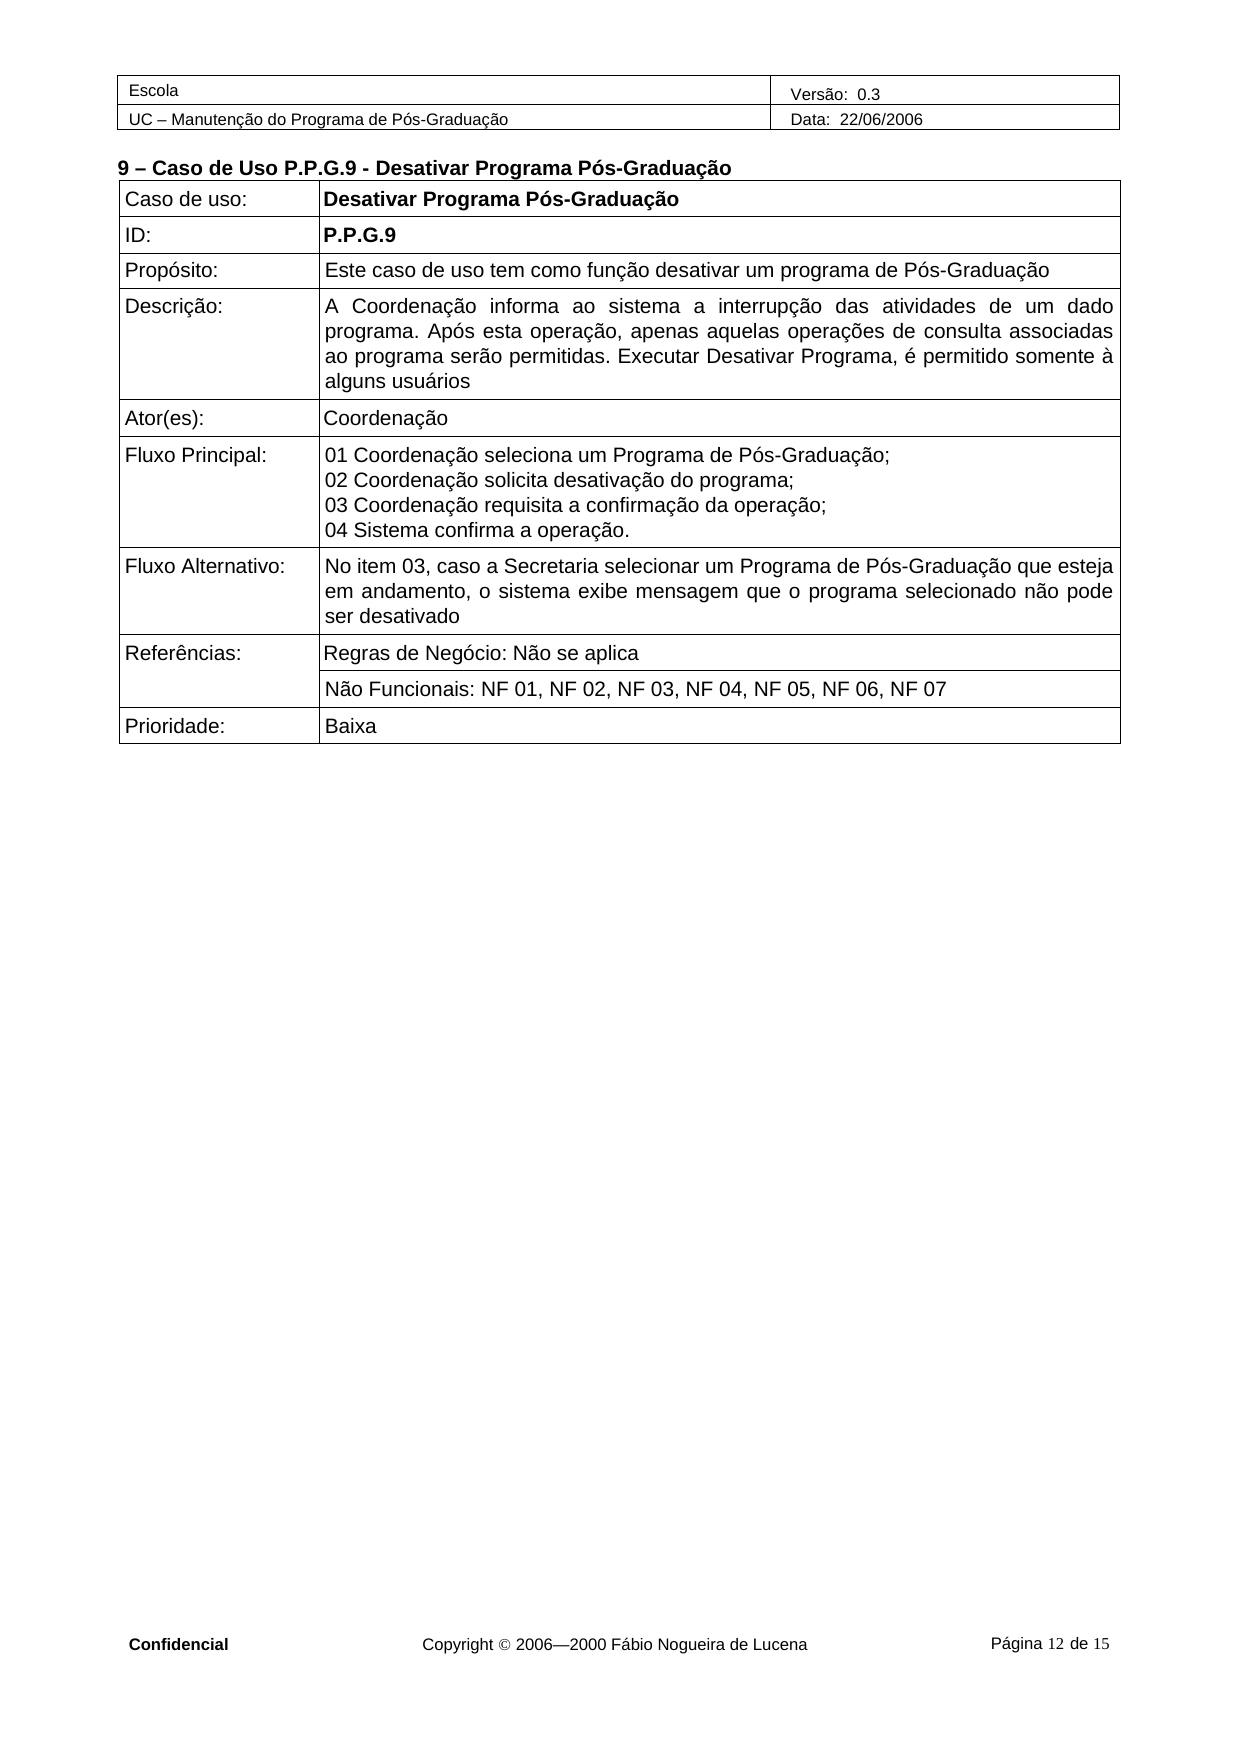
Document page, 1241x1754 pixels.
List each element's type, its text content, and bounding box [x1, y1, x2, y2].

table_cell 01 Coordenação seleciona um Programa de Pós-Graduação; 02 Coordenação solicita desativação do programa; 03 Coordenação requisita a confirmação da operação; 04 Sistema confirma a operação. [320, 437, 1120, 547]
table_cell Prioridade: [120, 708, 319, 743]
table_cell Este caso de uso tem como função desativar um programa de Pós-Graduação [320, 254, 1120, 287]
table_cell ID: [120, 217, 319, 253]
table_cell Baixa [320, 708, 1120, 743]
table_cell Descrição: [120, 289, 319, 399]
table_cell Propósito: [120, 254, 319, 287]
table_cell Fluxo Alternativo: [120, 548, 319, 634]
text 9 – Caso de Uso P.P.G.9 - Desativar Programa Pós-Graduação [117, 154, 1120, 179]
table_cell No item 03, caso a Secretaria selecionar um Programa de Pós-Graduação que esteja em andamento, o sistema exibe mensagem que o programa selecionado não pode ser desativado [320, 548, 1120, 634]
table_cell A Coordenação informa ao sistema a interrupção das atividades de um dado programa. Após esta operação, apenas aquelas operações de consulta associadas ao programa serão permitidas. Executar Desativar Programa, é permitido somente à alguns usuários [320, 289, 1120, 399]
table_cell Não Funcionais: NF 01, NF 02, NF 03, NF 04, NF 05, NF 06, NF 07 [320, 671, 1120, 707]
table_cell P.P.G.9 [320, 217, 1120, 253]
table_cell Coordenação [320, 400, 1120, 436]
table_header Desativar Programa Pós-Graduação [320, 181, 1120, 216]
table_header Regras de Negócio: Não se aplica [320, 635, 1120, 670]
table_cell Fluxo Principal: [120, 437, 319, 547]
table_cell Referências: [120, 635, 319, 707]
table_cell Ator(es): [120, 400, 319, 436]
table_header Caso de uso: [120, 181, 319, 216]
